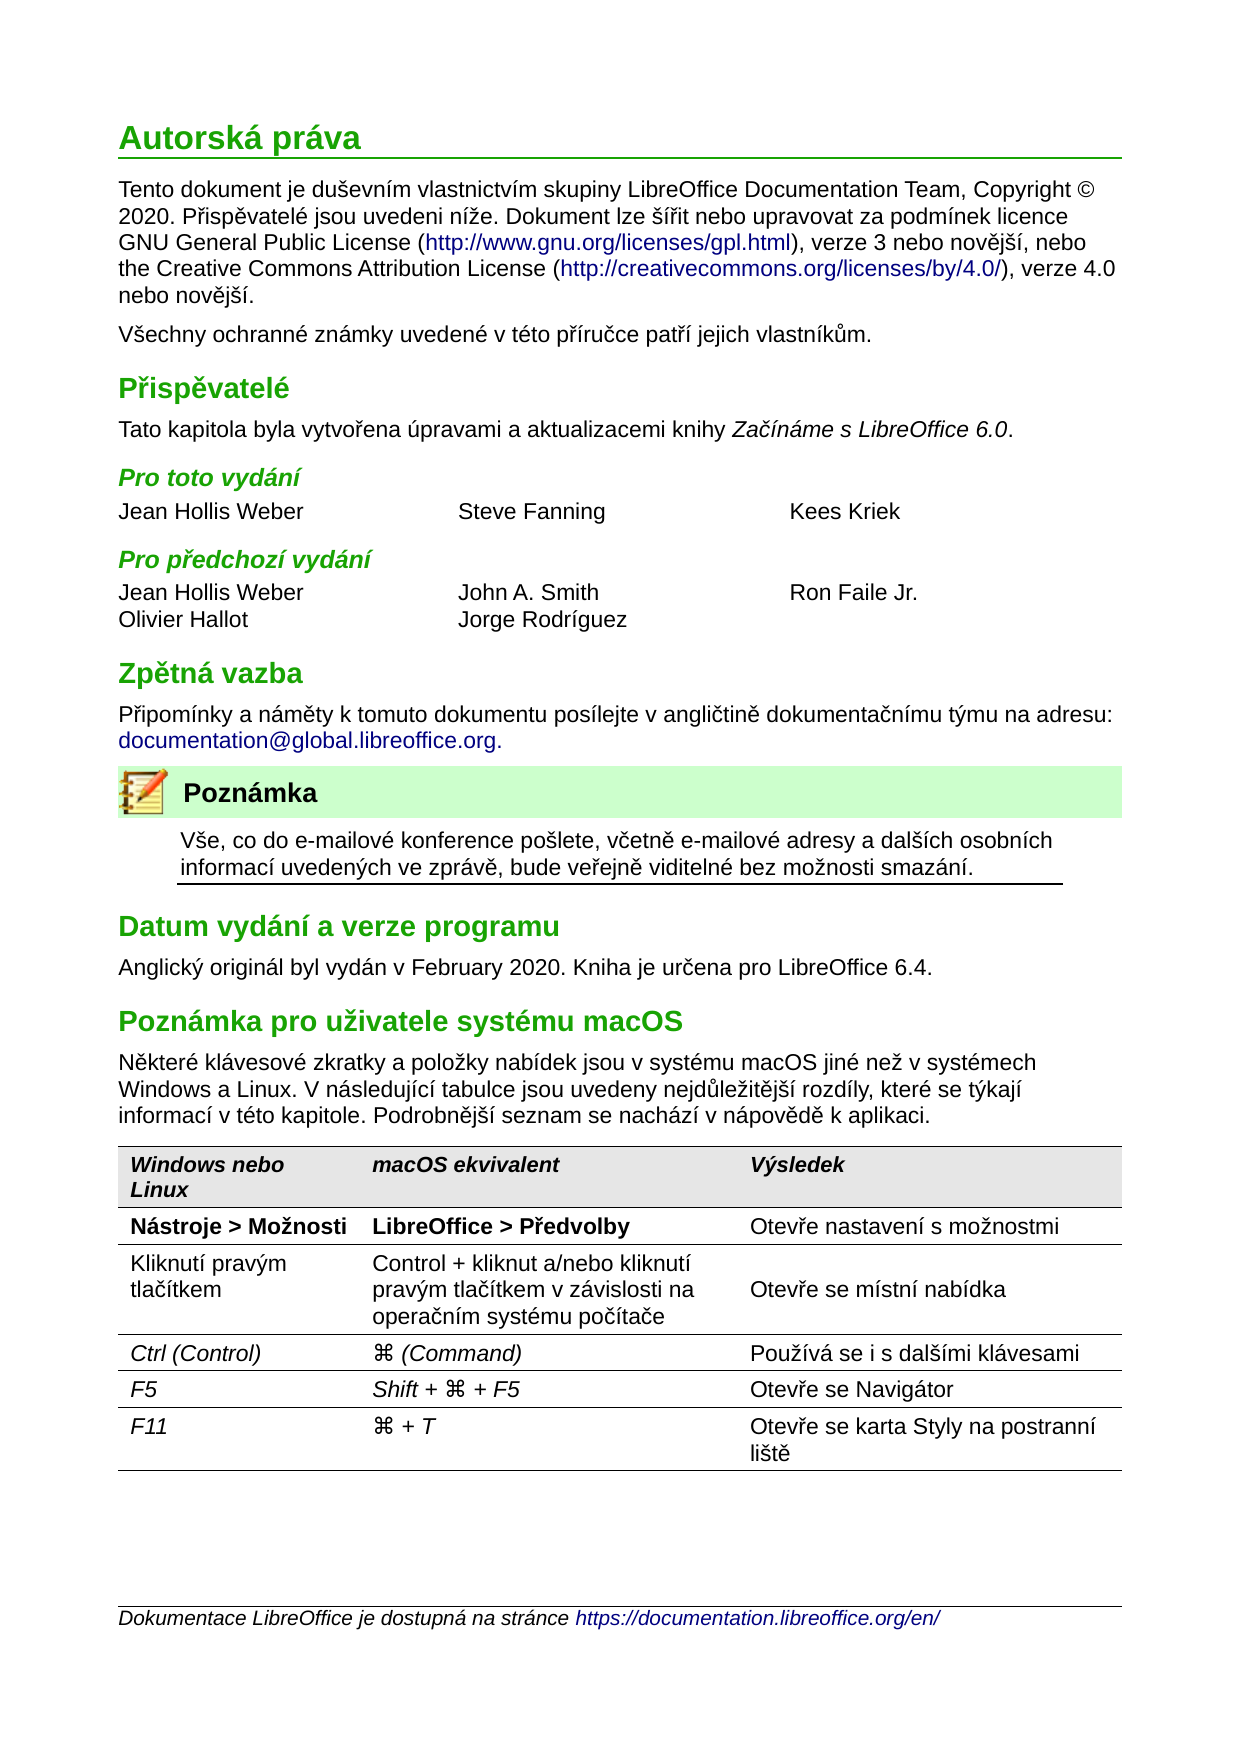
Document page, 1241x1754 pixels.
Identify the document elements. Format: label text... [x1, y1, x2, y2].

table_header Jean Hollis Weber [118, 579, 458, 606]
table_cell Používá se i s dalšími klávesami [738, 1335, 1122, 1370]
subtitle Datum vydání a verze programu [118, 909, 1122, 942]
subtitle Přispěvatelé [118, 371, 1122, 404]
table_cell Otevře se místní nabídka [738, 1245, 1122, 1333]
table_header Steve Fanning [458, 498, 789, 524]
table_header John A. Smith [458, 579, 789, 606]
table_cell Jorge Rodríguez [458, 606, 789, 632]
table_cell F5 [118, 1371, 360, 1407]
text Vše, co do e-mailové konference pošlete, včetně e-mailové adresy a dalších osobních informací uvedených ve zprávě, bude veřejně viditelné bez možnosti smazání. [177, 824, 1063, 883]
text Anglický originál byl vydán v únoru 2020. Kniha je určena pro LibreOffice 6.4. [118, 954, 1122, 980]
table_cell Otevře nastavení s možnostmi [738, 1208, 1122, 1244]
table_cell F11 [118, 1408, 360, 1470]
table_cell Otevře se karta Styly na postranní liště [738, 1408, 1122, 1470]
picture [119, 767, 170, 818]
subtitle Poznámka pro uživatele systému macOS [118, 1004, 1122, 1037]
table_header Windows nebo Linux [118, 1147, 360, 1207]
table_header macOS ekvivalent [360, 1147, 738, 1207]
subtitle Poznámka [118, 774, 1122, 814]
table_cell ⌘ + T [360, 1408, 738, 1470]
text Některé klávesové zkratky a položky nabídek jsou v systému macOS jiné než v systémech Windows a Linux. V následující tabulce jsou uvedeny nejdůležitější rozdíly, které se týkají informací v této kapitole. Podrobnější seznam se nachází v nápovědě k aplikaci. [118, 1049, 1122, 1128]
table_cell Nástroje > Možnosti [118, 1208, 360, 1244]
subtitle Zpětná vazba [118, 656, 1122, 689]
table_header Kees Kriek [789, 498, 1122, 524]
table_cell Ctrl (Control) [118, 1335, 360, 1370]
text Tento dokument je duševním vlastnictvím skupiny LibreOffice Documentation Team, Copyright © 2020. Přispěvatelé jsou uvedeni níže. Dokument lze šířit nebo upravovat za podmínek licence GNU General Public License (http://www.gnu.org/licenses/gpl.html), verze 3 nebo novější, nebo the Creative Commons Attribution License (http://creativecommons.org/licenses/by/4.0/), verze 4.0 nebo novější. [118, 176, 1122, 308]
table_cell Shift + ⌘ + F5 [360, 1371, 738, 1407]
table_cell [789, 606, 1122, 632]
subtitle Pro předchozí vydání [118, 544, 1122, 573]
table_header Jean Hollis Weber [118, 498, 458, 524]
table_cell Olivier Hallot [118, 606, 458, 632]
table_cell ⌘ (Command) [360, 1335, 738, 1370]
table_cell LibreOffice > Předvolby [360, 1208, 738, 1244]
table_cell Otevře se Navigátor [738, 1371, 1122, 1407]
text Tato kapitola byla vytvořena úpravami a aktualizacemi knihy Začínáme s LibreOffice 6.0. [118, 416, 1122, 442]
table_cell Kliknutí pravým tlačítkem [118, 1245, 360, 1333]
table_header Ron Faile Jr. [789, 579, 1122, 606]
subtitle Pro toto vydání [118, 463, 1122, 492]
text Všechny ochranné známky uvedené v této příručce patří jejich vlastníkům. [118, 321, 1122, 347]
text Připomínky a náměty k tomuto dokumentu posílejte v angličtině dokumentačnímu týmu na adresu: documentation@global.libreoffice.org. [118, 701, 1122, 754]
table_header Výsledek [738, 1147, 1122, 1207]
table_cell Control + kliknut a/nebo kliknutí pravým tlačítkem v závislosti na operačním systému počítače [360, 1245, 738, 1333]
subtitle Autorská práva [118, 118, 1122, 157]
